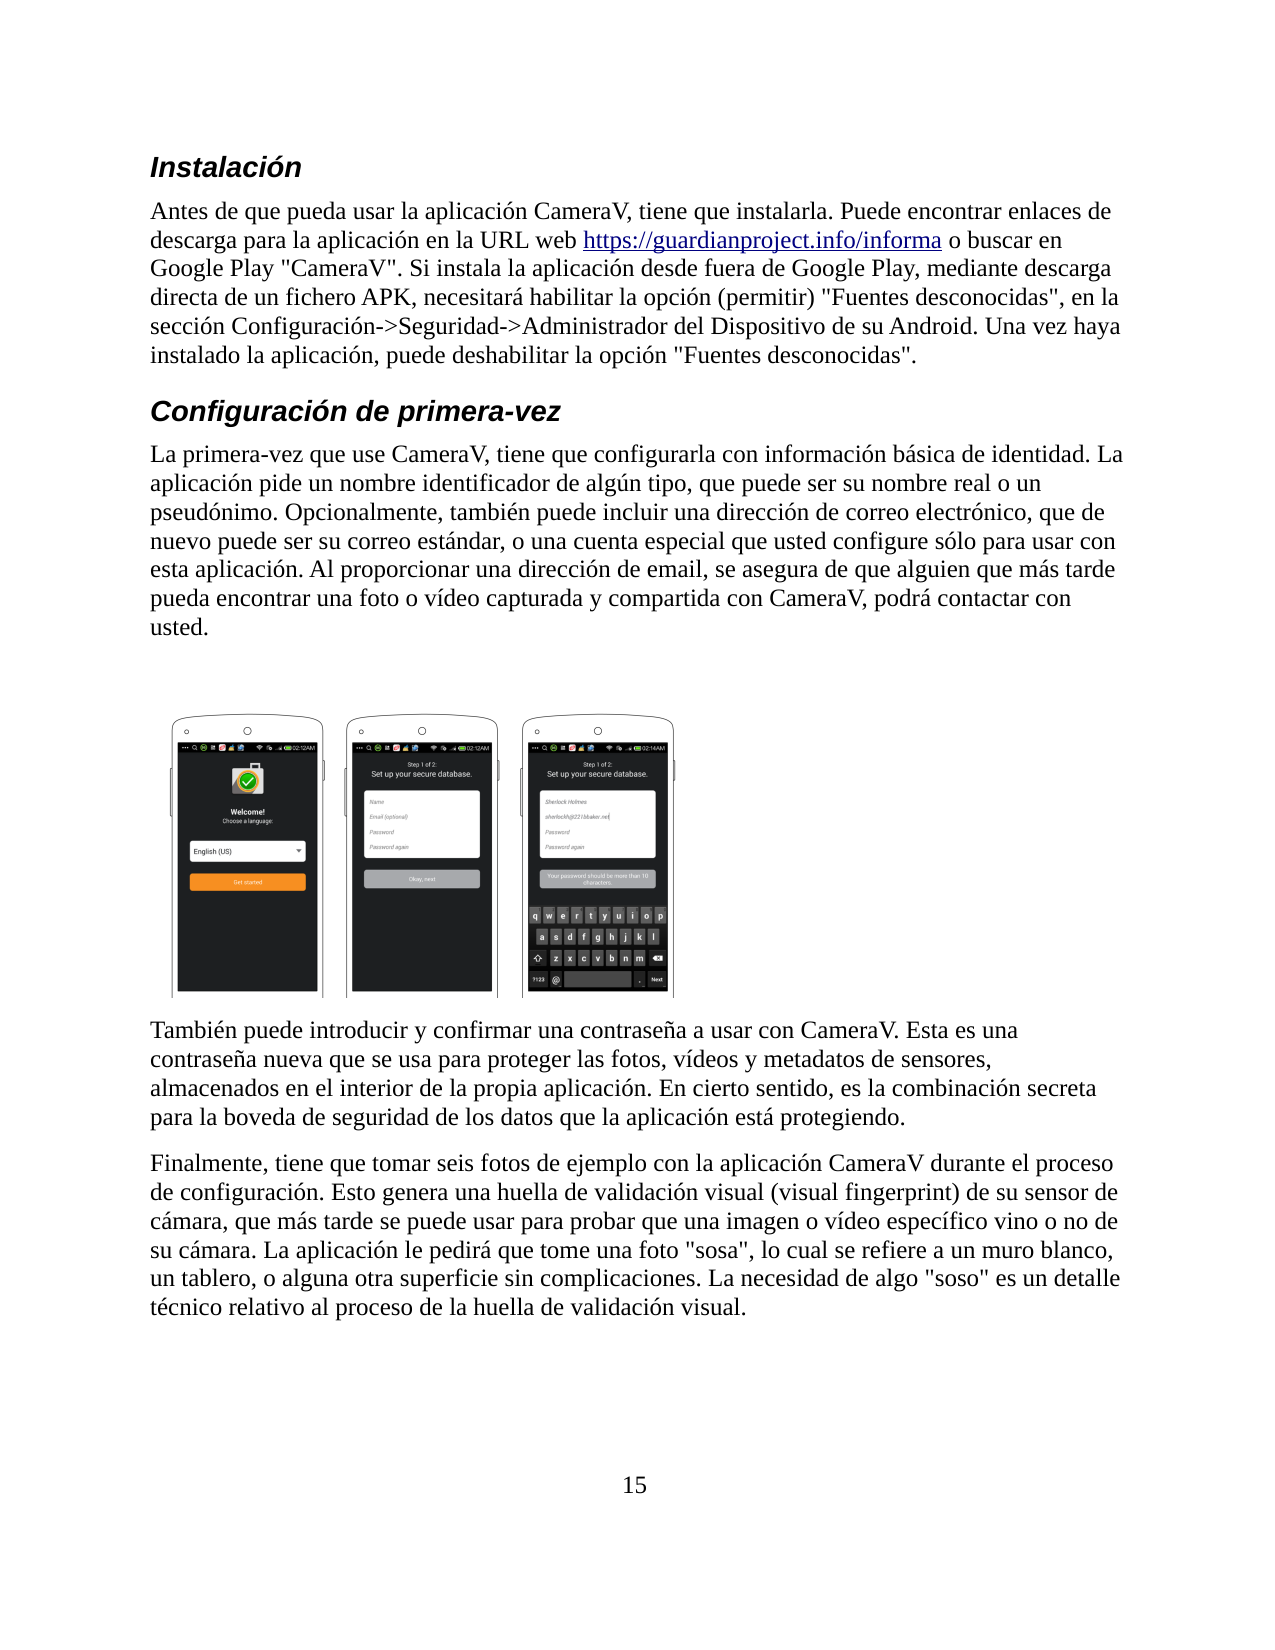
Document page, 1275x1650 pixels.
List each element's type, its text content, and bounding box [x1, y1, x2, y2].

text Finalmente, tiene que tomar seis fotos de ejemplo con la aplicación CameraV durante el proceso de configuración. Esto genera una huella de validación visual (visual fingerprint) de su sensor de cámara, que más tarde se puede usar para probar que una imagen o vídeo específico vino o no de su cámara. La aplicación le pedirá que tome una foto "sosa", lo cual se refiere a un muro blanco, un tablero, o alguna otra superficie sin complicaciones. La necesidad de algo "soso" es un detalle técnico relativo al proceso de la huella de validación visual. [150, 1148, 1125, 1321]
text La primera-vez que use CameraV, tiene que configurarla con información básica de identidad. La aplicación pide un nombre identificador de algún tipo, que puede ser su nombre real o un pseudónimo. Opcionalmente, también puede incluir una dirección de correo electrónico, que de nuevo puede ser su correo estándar, o una cuenta especial que usted configure sólo para usar con esta aplicación. Al proporcionar una dirección de email, se asegura de que alguien que más tarde pueda encontrar una foto o vídeo capturada y compartida con CameraV, podrá contactar con usted. [150, 439, 1125, 641]
subtitle Instalación [150, 150, 1125, 183]
picture [150, 649, 696, 998]
text Antes de que pueda usar la aplicación CameraV, tiene que instalarla. Puede encontrar enlaces de descarga para la aplicación en la URL web https://guardianproject.info/informa o buscar en Google Play "CameraV". Si instala la aplicación desde fuera de Google Play, mediante descarga directa de un fichero APK, necesitará habilitar la opción (permitir) "Fuentes desconocidas", en la sección Configuración->Seguridad->Administrador del Dispositivo de su Android. Una vez haya instalado la aplicación, puede deshabilitar la opción "Fuentes desconocidas". [150, 196, 1125, 368]
subtitle Configuración de primera-vez [150, 393, 1125, 427]
text También puede introducir y confirmar una contraseña a usar con CameraV. Esta es una contraseña nueva que se usa para proteger las fotos, vídeos y metadatos de sensores, almacenados en el interior de la propia aplicación. En cierto sentido, es la combinación secreta para la boveda de seguridad de los datos que la aplicación está protegiendo. [150, 1016, 1125, 1131]
